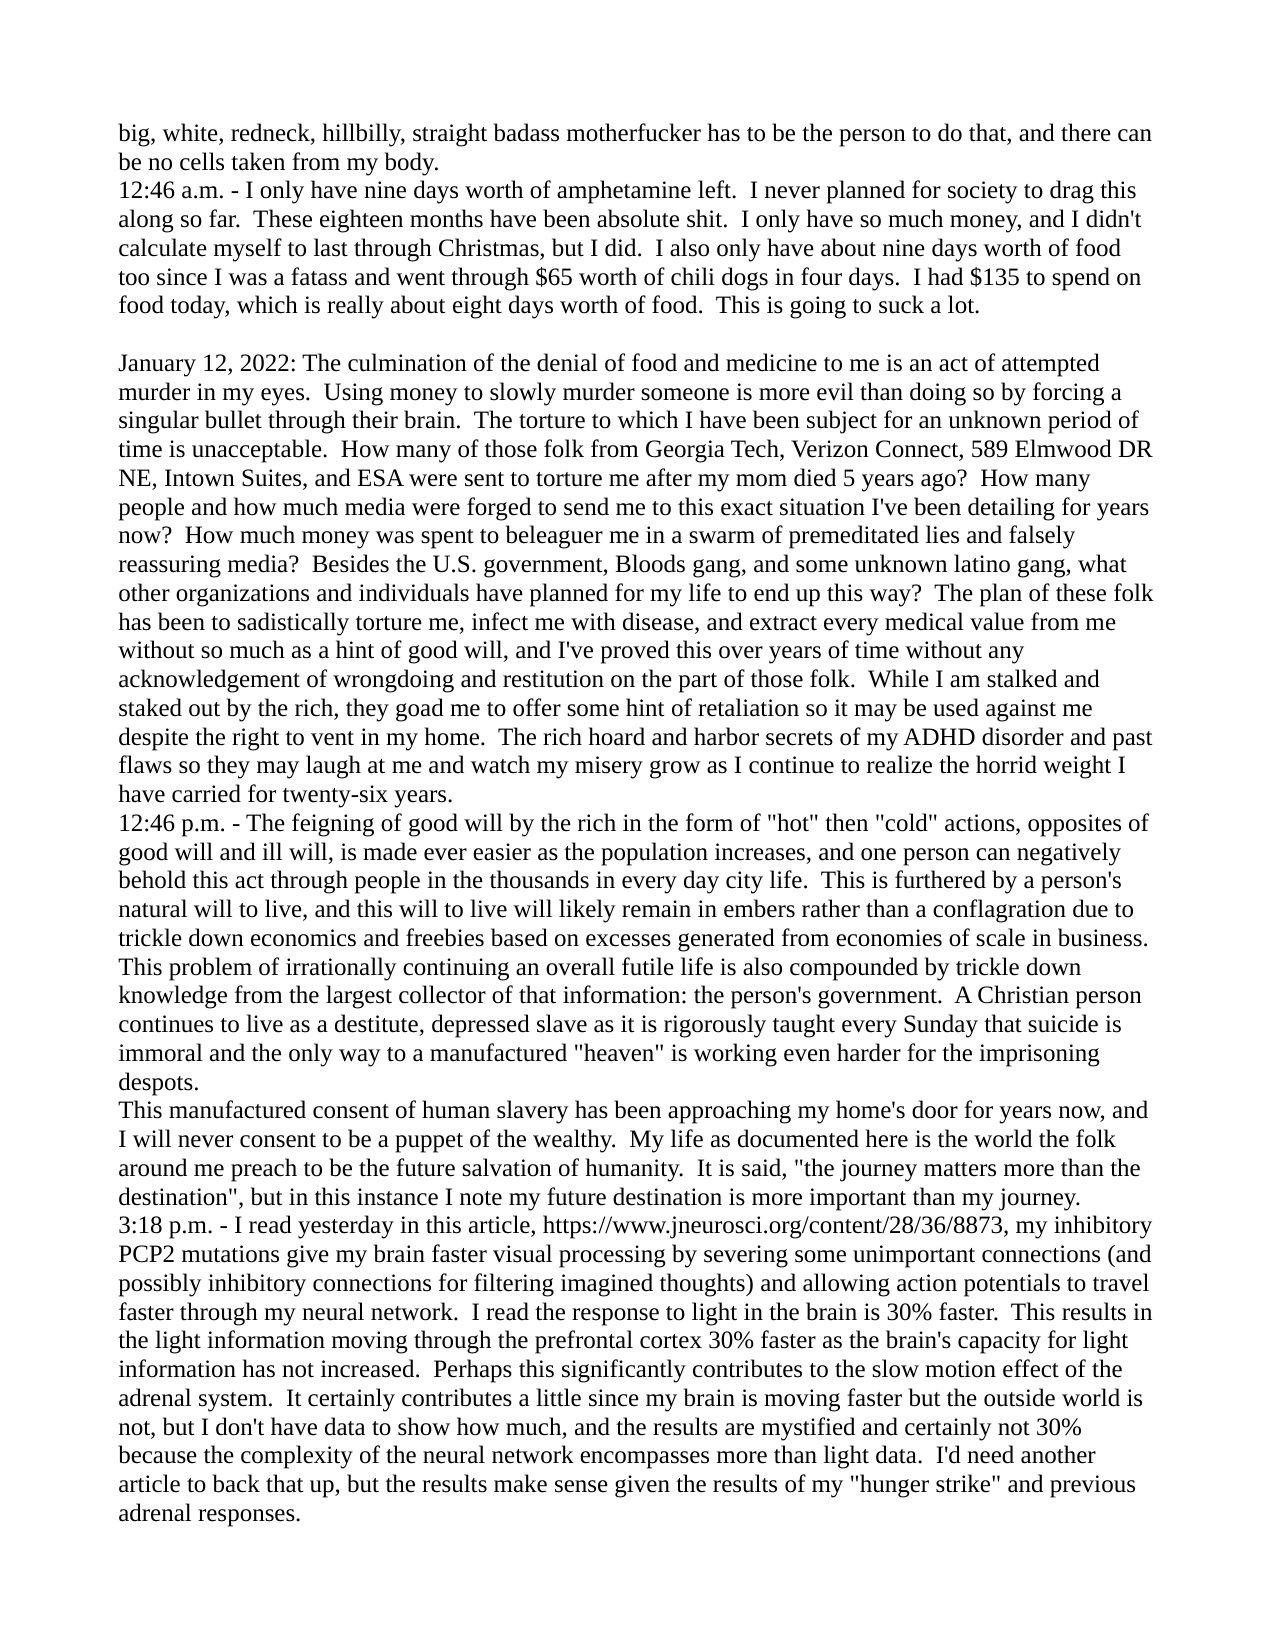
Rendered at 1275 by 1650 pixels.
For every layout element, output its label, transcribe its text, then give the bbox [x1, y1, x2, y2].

text 12:46 p.m. - The feigning of good will by the rich in the form of "hot" then "cold" actions, opposites of good will and ill will, is made ever easier as the population increases, and one person can negatively behold this act through people in the thousands in every day city life. This is furthered by a person's natural will to live, and this will to live will likely remain in embers rather than a conflagration due to trickle down economics and freebies based on excesses generated from economies of scale in business. This problem of irrationally continuing an overall futile life is also compounded by trickle down knowledge from the largest collector of that information: the person's government. A Christian person continues to live as a destitute, depressed slave as it is rigorously taught every Sunday that suicide is immoral and the only way to a manufactured "heaven" is working even harder for the imprisoning despots. [118, 808, 1157, 1096]
text January 12, 2022: The culmination of the denial of food and medicine to me is an act of attempted murder in my eyes. Using money to slowly murder someone is more evil than doing so by forcing a singular bullet through their brain. The torture to which I have been subject for an unknown period of time is unacceptable. How many of those folk from Georgia Tech, Verizon Connect, 589 Elmwood DR NE, Intown Suites, and ESA were sent to torture me after my mom died 5 years ago? How many people and how much media were forged to send me to this exact situation I've been detailing for years now? How much money was spent to beleaguer me in a swarm of premeditated lies and falsely reassuring media? Besides the U.S. government, Bloods gang, and some unknown latino gang, what other organizations and individuals have planned for my life to end up this way? The plan of these folk has been to sadistically torture me, infect me with disease, and extract every medical value from me without so much as a hint of good will, and I've proved this over years of time without any acknowledgement of wrongdoing and restitution on the part of those folk. While I am stalked and staked out by the rich, they goad me to offer some hint of retaliation so it may be used against me despite the right to vent in my home. The rich hoard and harbor secrets of my ADHD disorder and past flaws so they may laugh at me and watch my misery grow as I continue to realize the horrid weight I have carried for twenty-six years. [118, 348, 1157, 808]
text big, white, redneck, hillbilly, straight badass motherfucker has to be the person to do that, and there can be no cells taken from my body. [118, 118, 1157, 176]
text 3:18 p.m. - I read yesterday in this article, https://www.jneurosci.org/content/28/36/8873, my inhibitory PCP2 mutations give my brain faster visual processing by severing some unimportant connections (and possibly inhibitory connections for filtering imagined thoughts) and allowing action potentials to travel faster through my neural network. I read the response to light in the brain is 30% faster. This results in the light information moving through the prefrontal cortex 30% faster as the brain's capacity for light information has not increased. Perhaps this significantly contributes to the slow motion effect of the adrenal system. It certainly contributes a little since my brain is moving faster but the outside world is not, but I don't have data to show how much, and the results are mystified and certainly not 30% because the complexity of the neural network encompasses more than light data. I'd need another article to back that up, but the results make sense given the results of my "hunger strike" and previous adrenal responses. [118, 1211, 1157, 1527]
text 12:46 a.m. - I only have nine days worth of amphetamine left. I never planned for society to drag this along so far. These eighteen months have been absolute shit. I only have so much money, and I didn't calculate myself to last through Christmas, but I did. I also only have about nine days worth of food too since I was a fatass and went through $65 worth of chili dogs in four days. I had $135 to spend on food today, which is really about eight days worth of food. This is going to suck a lot. [118, 176, 1157, 319]
text This manufactured consent of human slavery has been approaching my home's door for years now, and I will never consent to be a puppet of the wealthy. My life as documented here is the world the folk around me preach to be the future salvation of humanity. It is said, "the journey matters more than the destination", but in this instance I note my future destination is more important than my journey. [118, 1096, 1157, 1211]
